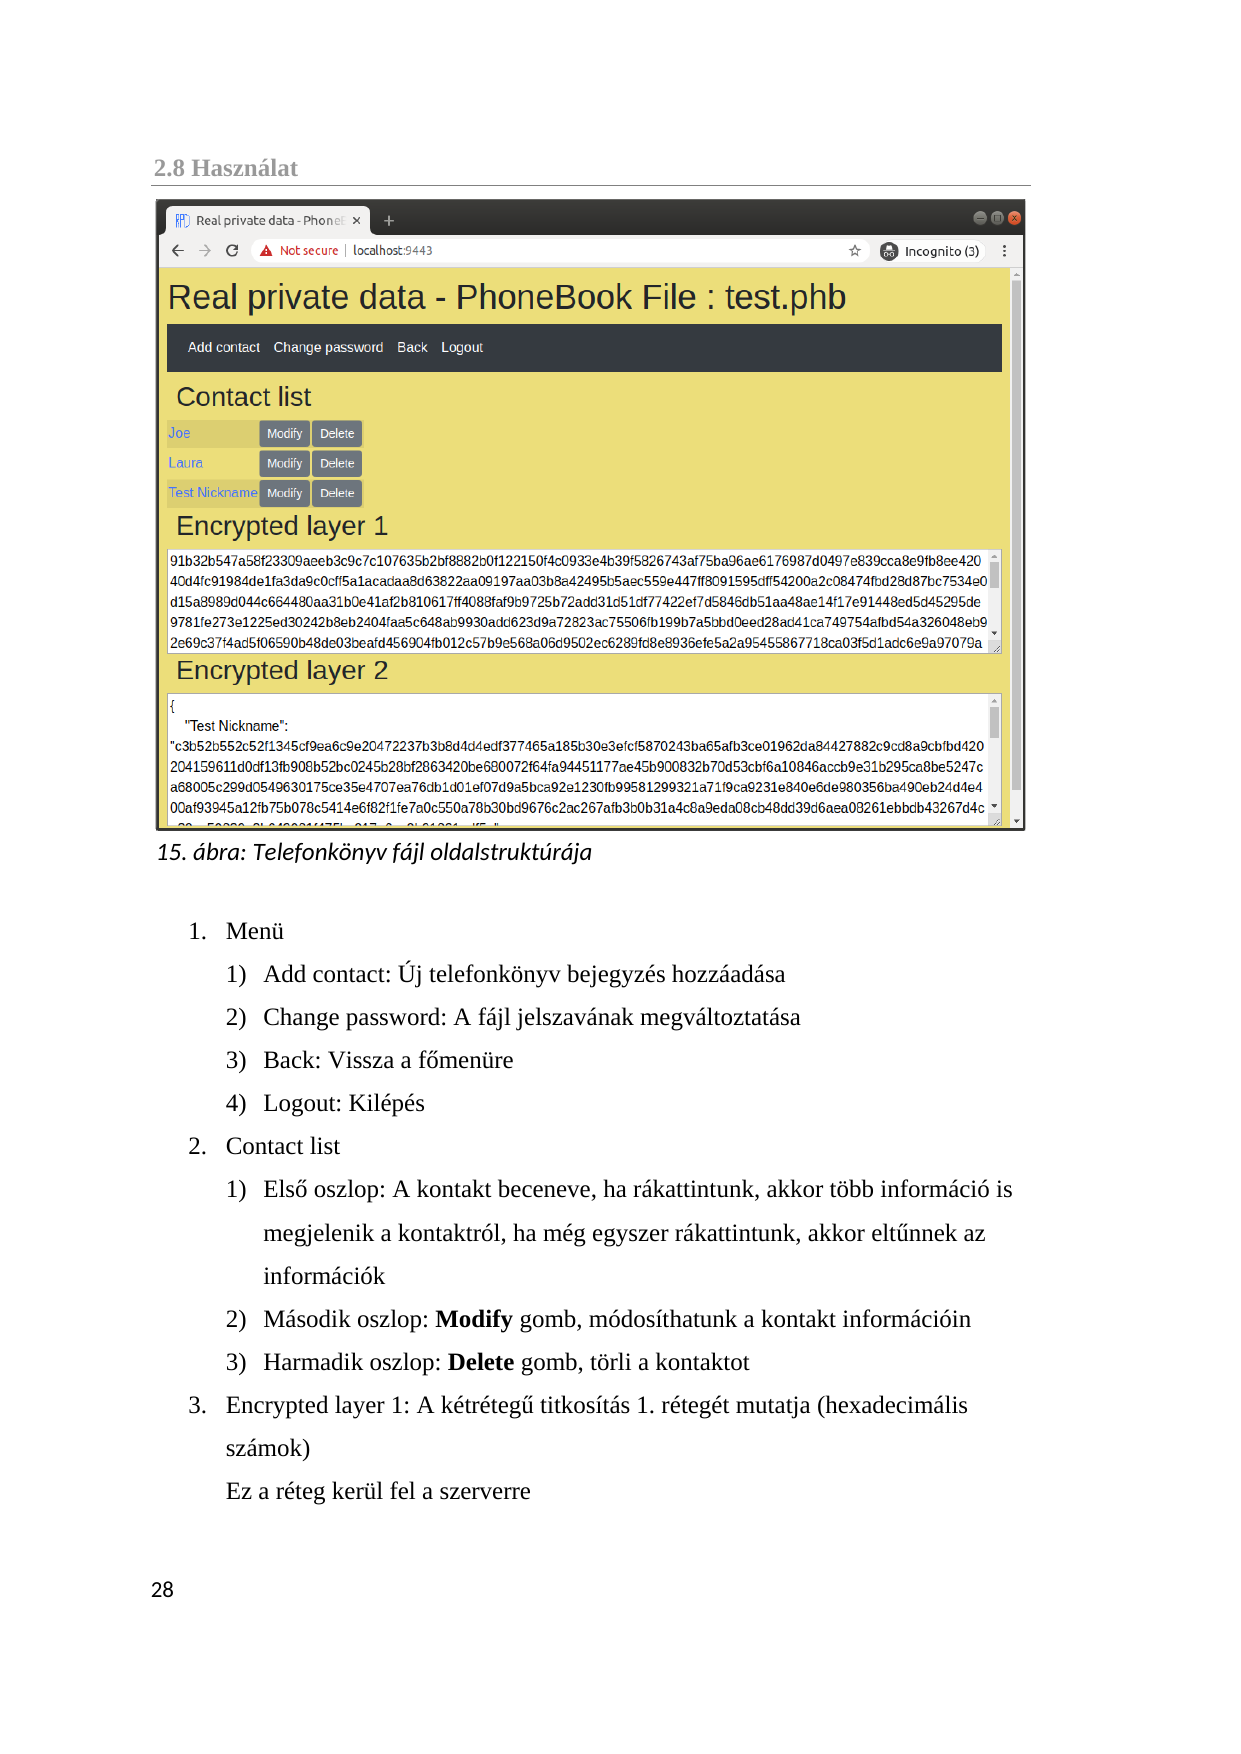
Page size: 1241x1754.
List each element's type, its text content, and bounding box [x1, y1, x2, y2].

list Contact list [188, 1131, 1031, 1160]
list Back: Vissza a főmenüre [226, 1045, 1031, 1074]
list Második oszlop: Modify gomb, módosíthatunk a kontakt információin [226, 1304, 1031, 1333]
list Harmadik oszlop: Delete gomb, törli a kontaktot [226, 1347, 1031, 1376]
list Ez a réteg kerül fel a szerverre [188, 1476, 1031, 1505]
list Első oszlop: A kontakt beceneve, ha rákattintunk, akkor több információ is megjelenik a kontaktról, ha még egyszer rákattintunk, akkor eltűnnek az információk [226, 1174, 1031, 1289]
list Encrypted layer 1: A kétrétegű titkosítás 1. rétegét mutatja (hexadecimális számok) [188, 1390, 1031, 1462]
list Change password: A fájl jelszavának megváltoztatása [226, 1002, 1031, 1031]
list Menü [156, 187, 1031, 944]
list Add contact: Új telefonkönyv bejegyzés hozzáadása [226, 959, 1031, 988]
list Logout: Kilépés [226, 1088, 1031, 1117]
list 15. ábra: Telefonkönyv fájl oldalstruktúrája [156, 831, 1026, 867]
picture [155, 199, 1026, 831]
